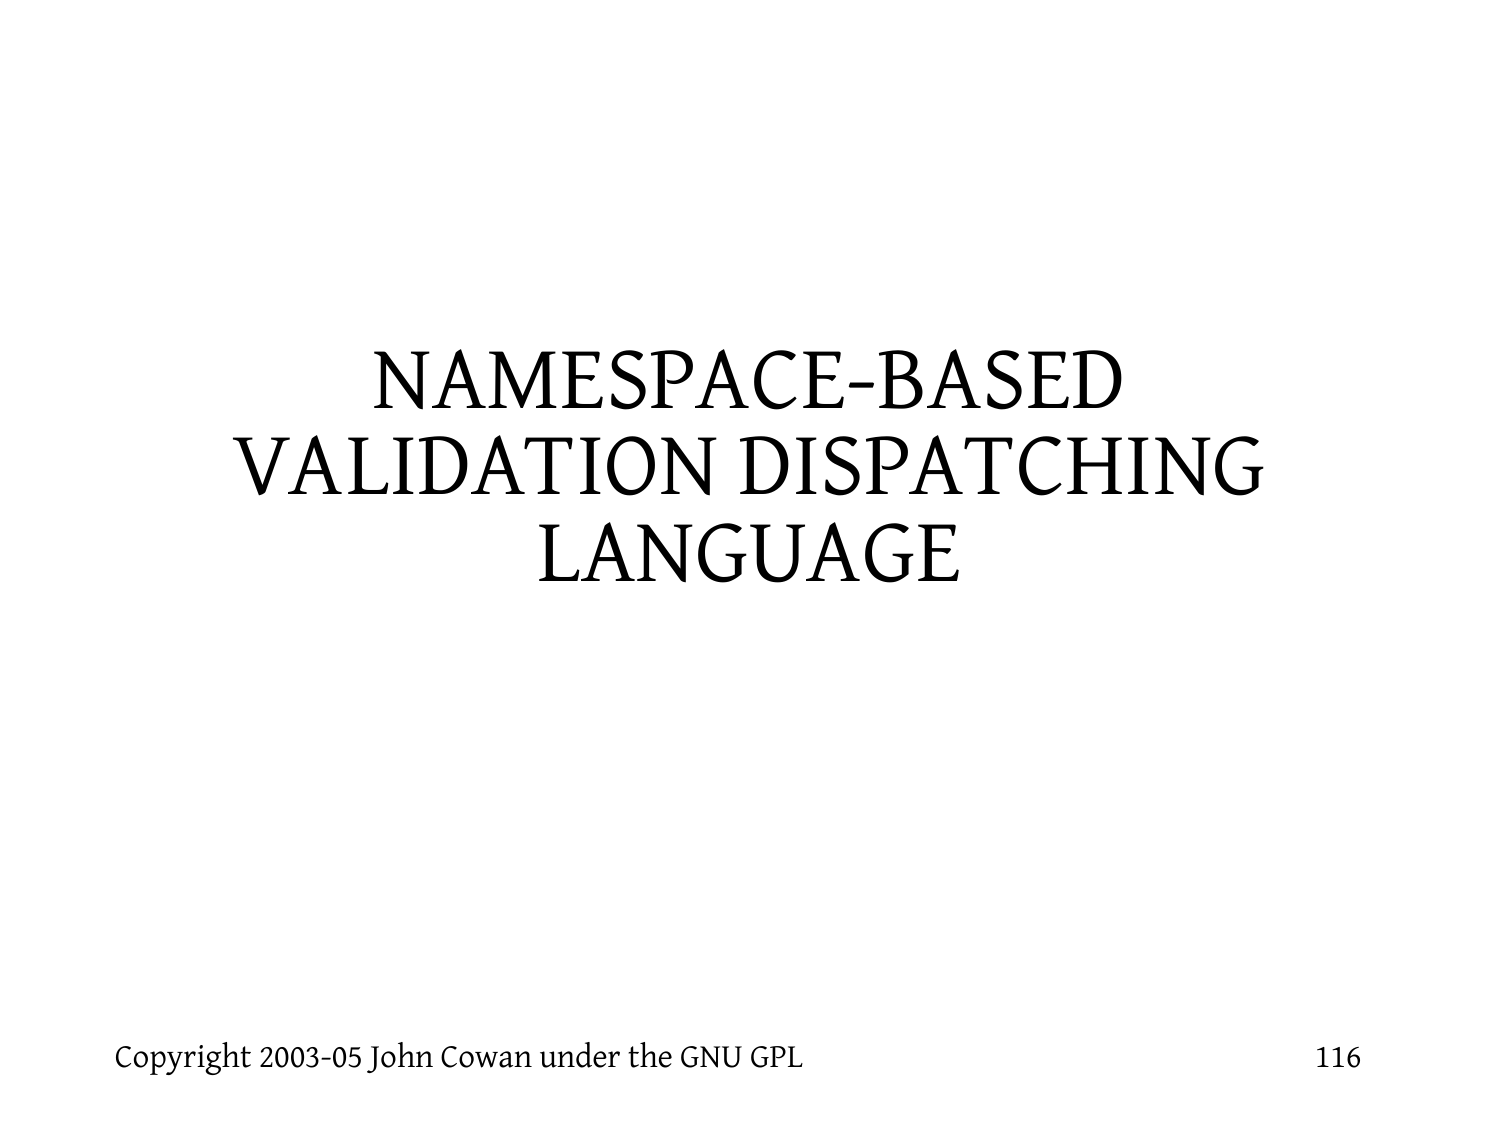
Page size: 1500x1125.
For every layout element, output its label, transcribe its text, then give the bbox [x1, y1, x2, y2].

title NAMESPACE-BASED VALIDATION DISPATCHING LANGUAGE [112, 322, 1388, 615]
